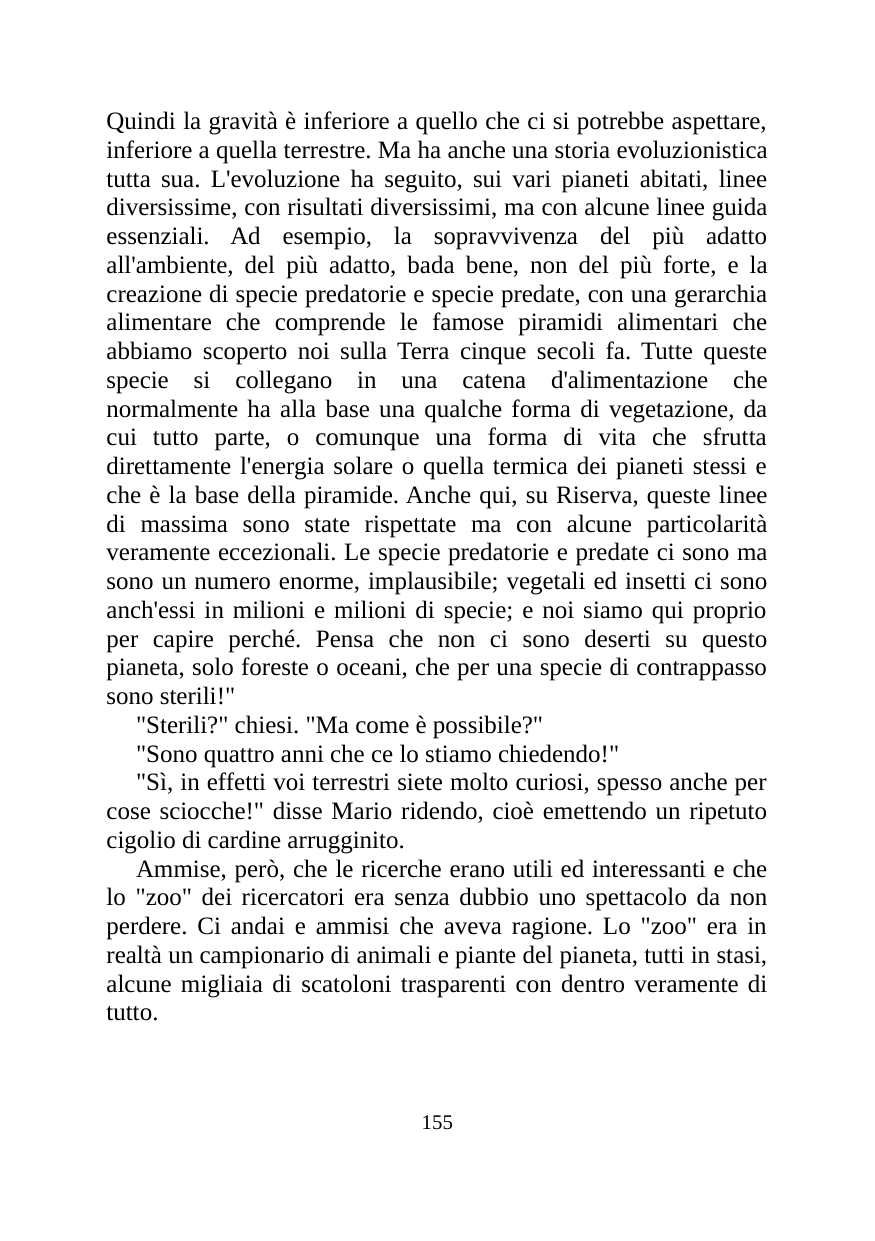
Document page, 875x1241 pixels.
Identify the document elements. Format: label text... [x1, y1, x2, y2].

text "Sterili?" chiesi. "Ma come è possibile?" [106, 710, 768, 739]
text Quindi la gravità è inferiore a quello che ci si potrebbe aspettare, inferiore a quella terrestre. Ma ha anche una storia evoluzionistica tutta sua. L'evoluzione ha seguito, sui vari pianeti abitati, linee diversissime, con risultati diversissimi, ma con alcune linee guida essenziali. Ad esempio, la sopravvivenza del più adatto all'ambiente, del più adatto, bada bene, non del più forte, e la creazione di specie predatorie e specie predate, con una gerarchia alimentare che comprende le famose piramidi alimentari che abbiamo scoperto noi sulla Terra cinque secoli fa. Tutte queste specie si collegano in una catena d'alimentazione che normalmente ha alla base una qualche forma di vegetazione, da cui tutto parte, o comunque una forma di vita che sfrutta direttamente l'energia solare o quella termica dei pianeti stessi e che è la base della piramide. Anche qui, su Riserva, queste linee di massima sono state rispettate ma con alcune particolarità veramente eccezionali. Le specie predatorie e predate ci sono ma sono un numero enorme, implausibile; vegetali ed insetti ci sono anch'essi in milioni e milioni di specie; e noi siamo qui proprio per capire perché. Pensa che non ci sono deserti su questo pianeta, solo foreste o oceani, che per una specie di contrappasso sono sterili!" [106, 106, 768, 710]
text "Sono quattro anni che ce lo stiamo chiedendo!" [106, 739, 768, 767]
text "Sì, in effetti voi terrestri siete molto curiosi, spesso anche per cose sciocche!" disse Mario ridendo, cioè emettendo un ripetuto cigolio di cardine arrugginito. [106, 767, 768, 854]
text Ammise, però, che le ricerche erano utili ed interessanti e che lo "zoo" dei ricercatori era senza dubbio uno spettacolo da non perdere. Ci andai e ammisi che aveva ragione. Lo "zoo" era in realtà un campionario di animali e piante del pianeta, tutti in stasi, alcune migliaia di scatoloni trasparenti con dentro veramente di tutto. [106, 854, 768, 1026]
